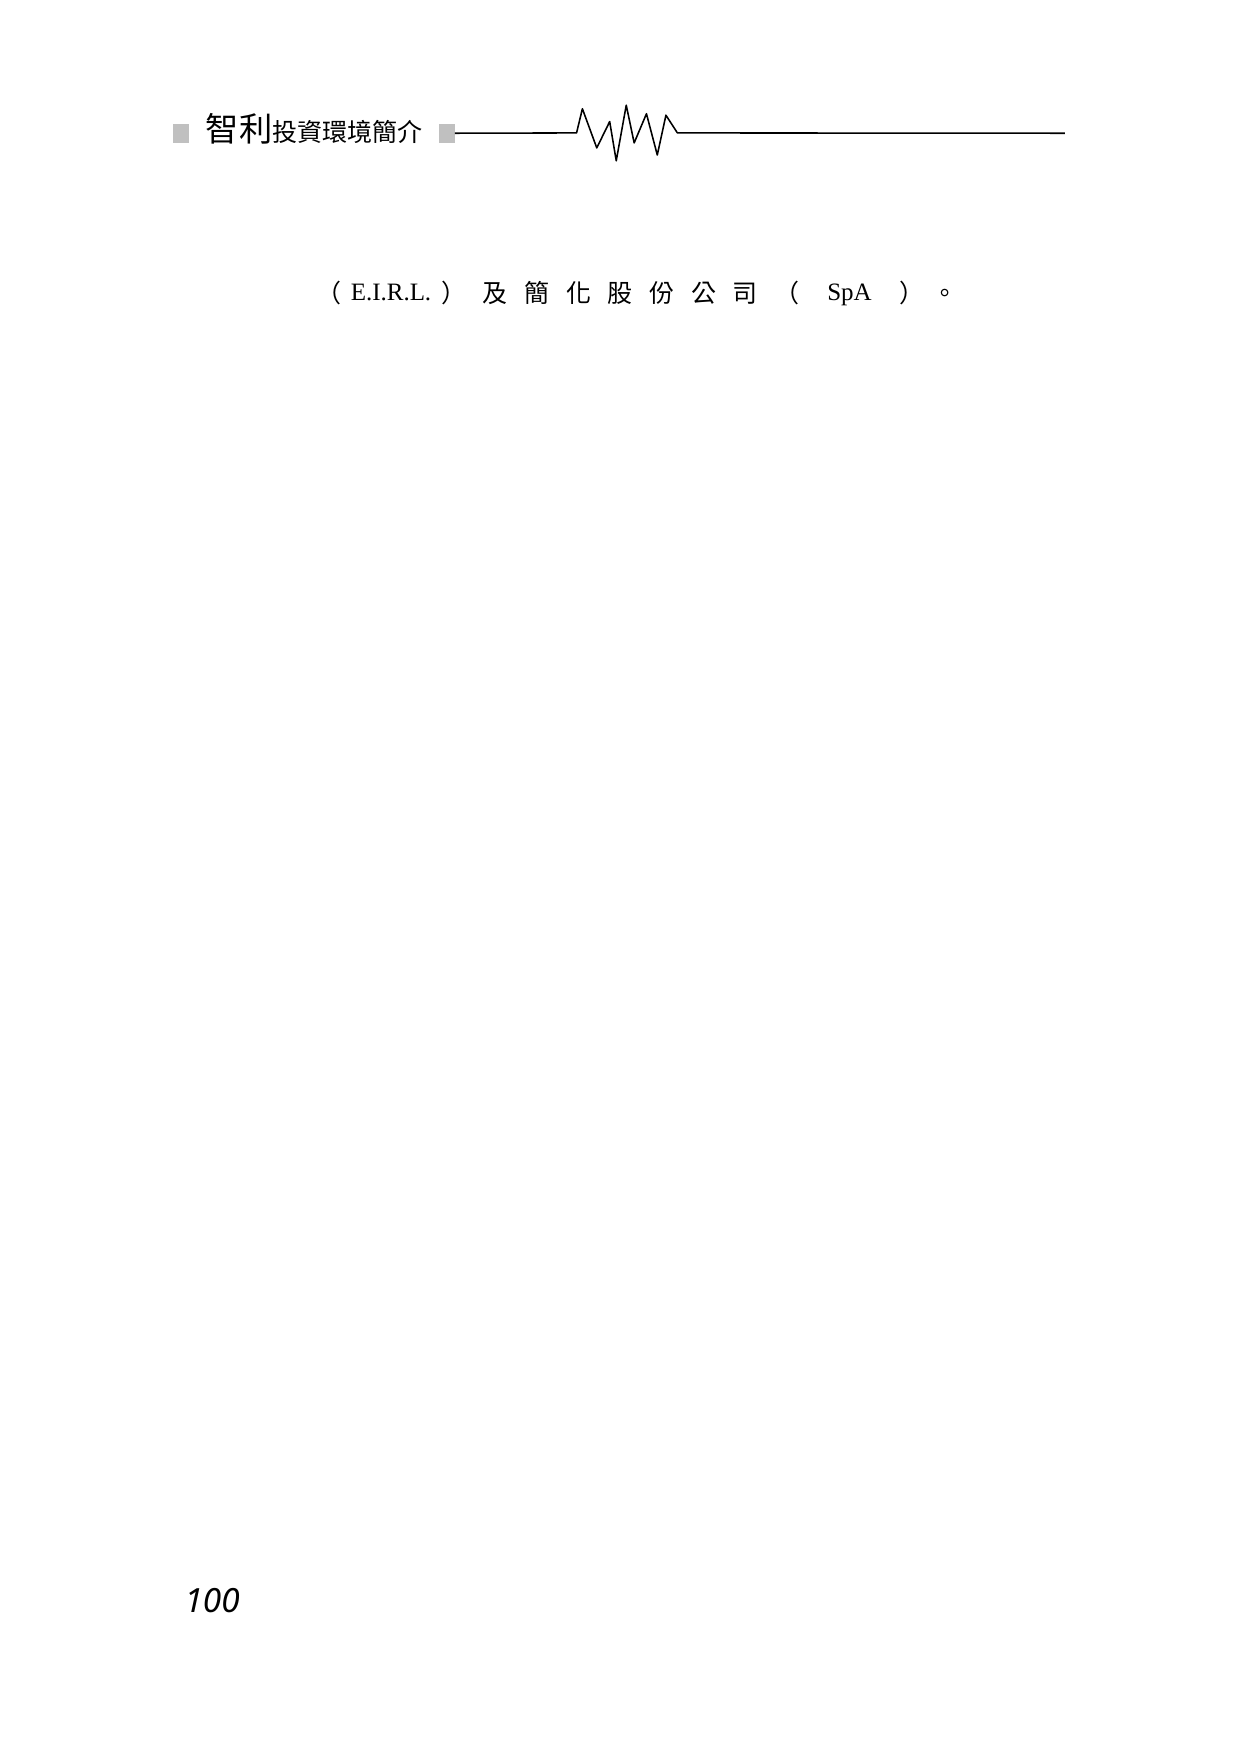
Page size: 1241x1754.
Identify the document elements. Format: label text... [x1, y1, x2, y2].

text （E.I.R.L.）及簡化股份公司（SpA）。 [281, 250, 1058, 313]
